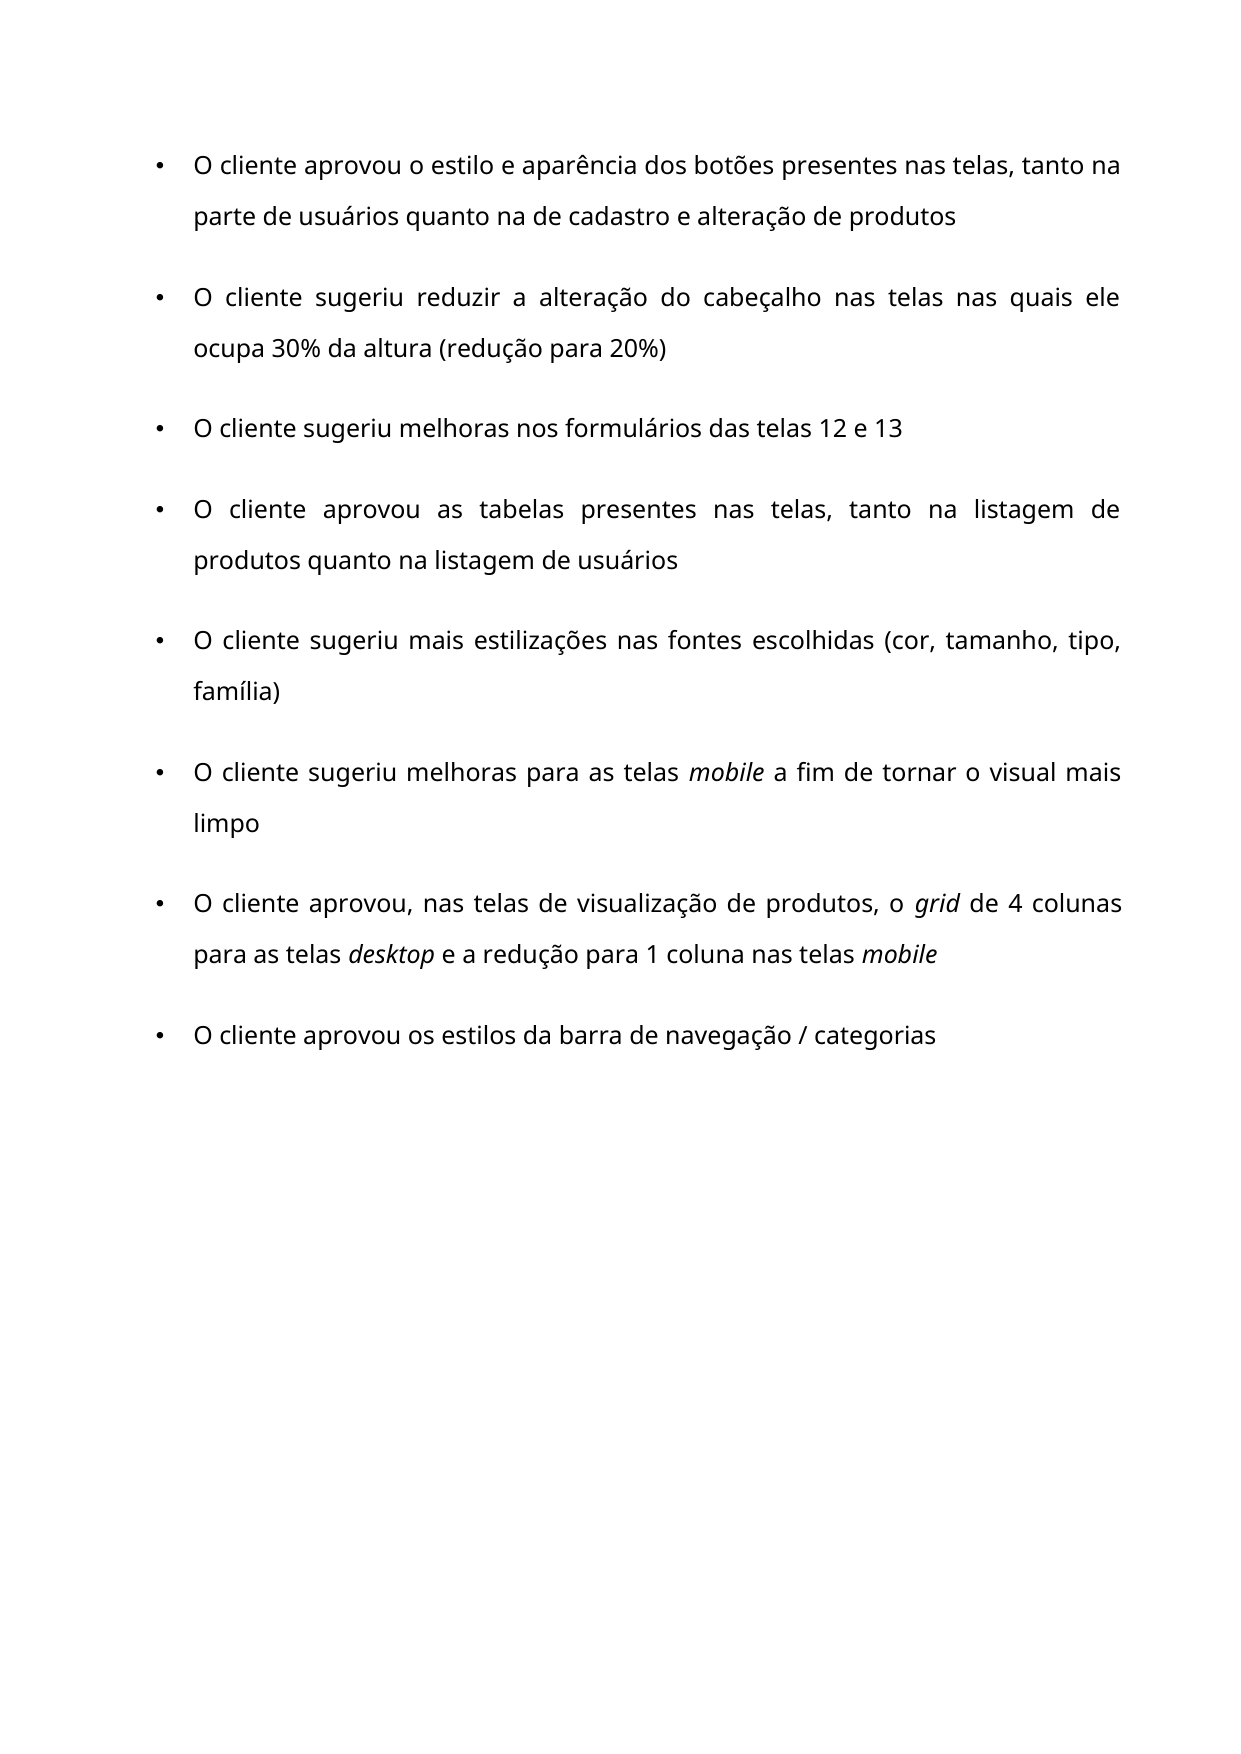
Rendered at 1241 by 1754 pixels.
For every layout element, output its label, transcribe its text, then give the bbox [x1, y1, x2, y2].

list O cliente sugeriu melhoras nos formulários das telas 12 e 13 [156, 411, 1122, 445]
list O cliente aprovou os estilos da barra de navegação / categorias [156, 1017, 1122, 1052]
list O cliente aprovou, nas telas de visualização de produtos, o grid de 4 colunas para as telas desktop e a redução para 1 coluna nas telas mobile [156, 886, 1122, 971]
list O cliente aprovou as tabelas presentes nas telas, tanto na listagem de produtos quanto na listagem de usuários [156, 491, 1122, 576]
list O cliente aprovou o estilo e aparência dos botões presentes nas telas, tanto na parte de usuários quanto na de cadastro e alteração de produtos [156, 148, 1122, 233]
list O cliente sugeriu mais estilizações nas fontes escolhidas (cor, tamanho, tipo, família) [156, 623, 1122, 708]
list O cliente sugeriu reduzir a alteração do cabeçalho nas telas nas quais ele ocupa 30% da altura (redução para 20%) [156, 279, 1122, 364]
list O cliente sugeriu melhoras para as telas mobile a fim de tornar o visual mais limpo [156, 754, 1122, 839]
